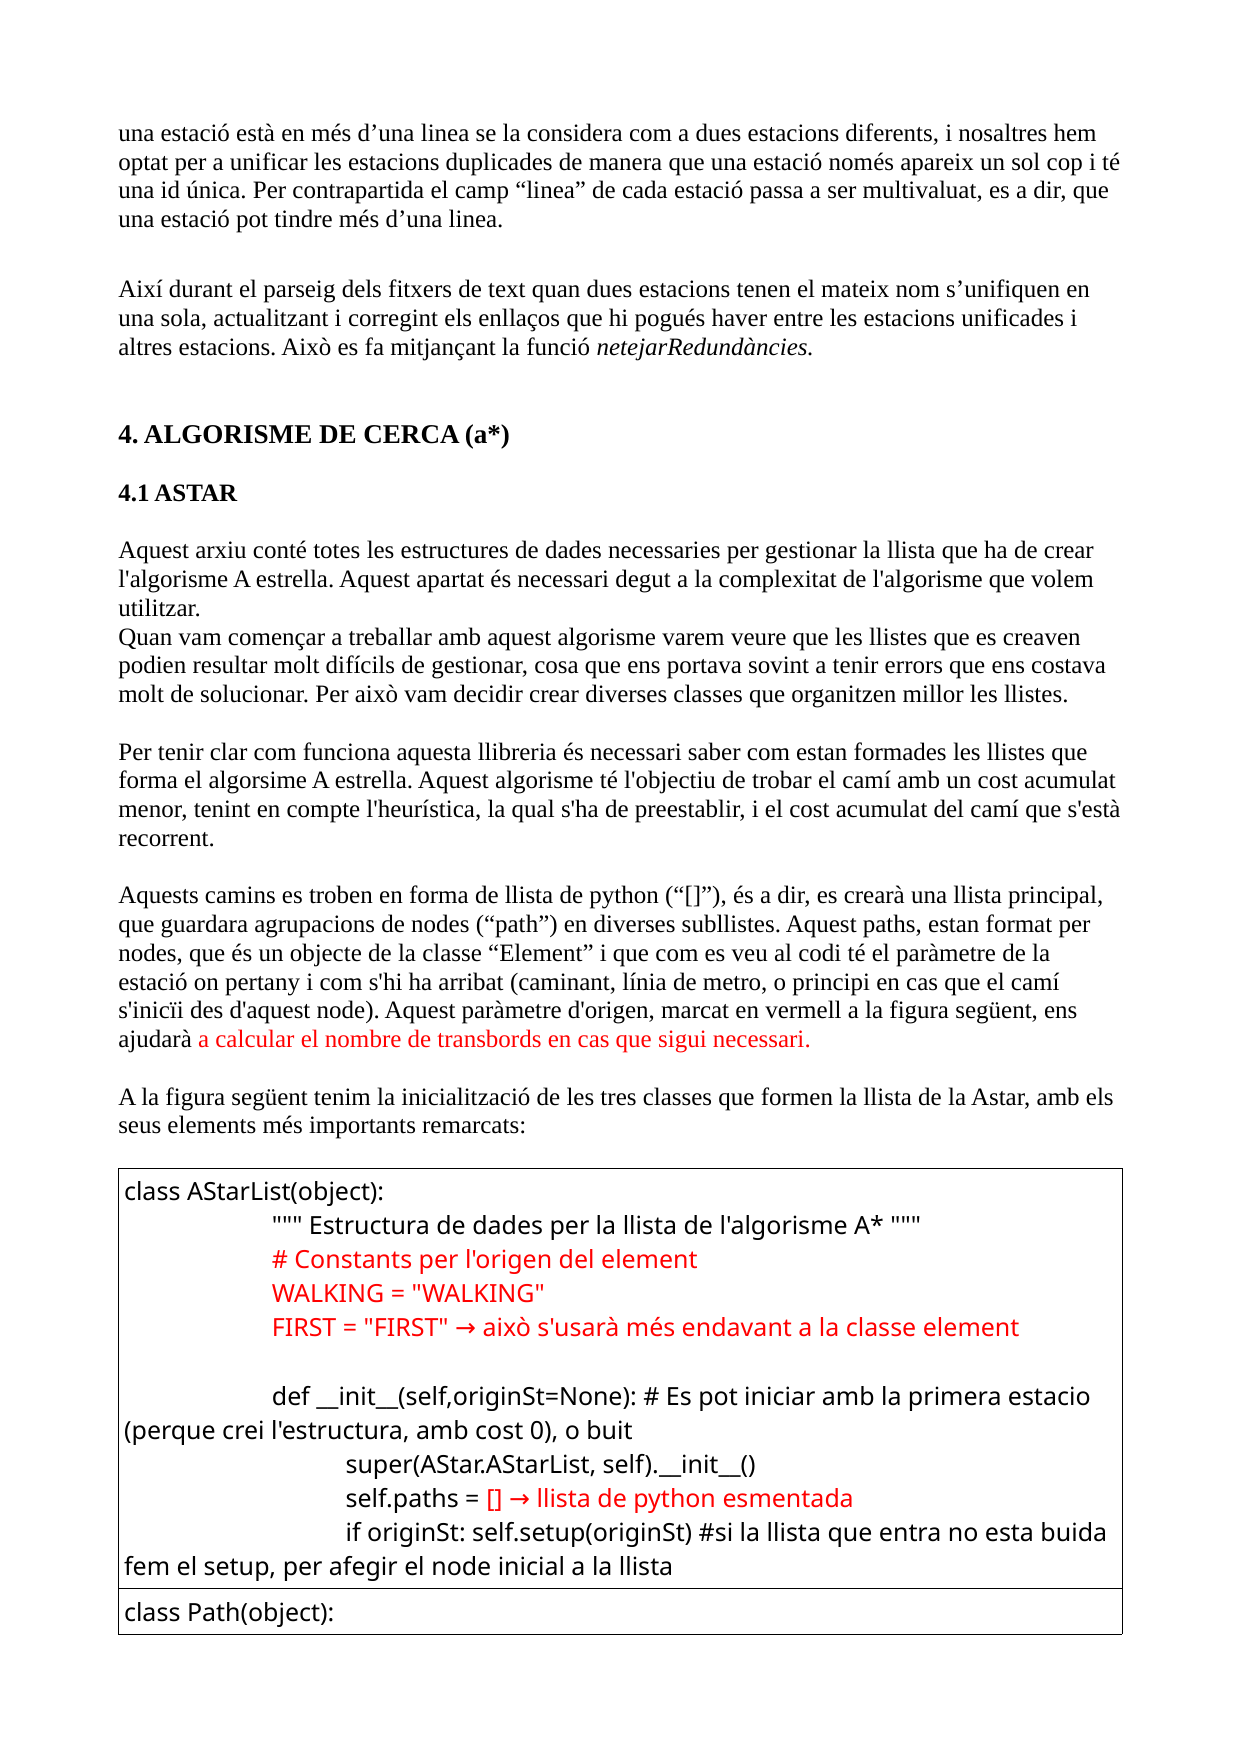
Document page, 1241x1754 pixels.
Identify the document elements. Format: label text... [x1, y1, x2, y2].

text una estació està en més d’una linea se la considera com a dues estacions diferents, i nosaltres hem optat per a unificar les estacions duplicades de manera que una estació només apareix un sol cop i té una id única. Per contrapartida el camp “linea” de cada estació passa a ser multivaluat, es a dir, que una estació pot tindre més d’una linea. [118, 118, 1122, 233]
text 4.1 ASTAR [118, 478, 1122, 507]
text Aquest arxiu conté totes les estructures de dades necessaries per gestionar la llista que ha de crear l'algorisme A estrella. Aquest apartat és necessari degut a la complexitat de l'algorisme que volem utilitzar. [118, 536, 1122, 622]
text 4. ALGORISME DE CERCA (a*) [118, 418, 1122, 449]
table_header class AStarList(object): """ Estructura de dades per la llista de l'algorisme A* """ # Constants per l'origen del element WALKING = "WALKING" FIRST = "FIRST" → això s'usarà més endavant a la classe element def __init__(self,originSt=None): # Es pot iniciar amb la primera estacio (perque crei l'estructura, amb cost 0), o buit super(AStar.AStarList, self).__init__() self.paths = [] → llista de python esmentada if originSt: self.setup(originSt) #si la llista que entra no esta buida fem el setup, per afegir el node inicial a la llista [119, 1169, 1122, 1588]
text A la figura següent tenim la inicialització de les tres classes que formen la llista de la Astar, amb els seus elements més importants remarcats: [118, 1082, 1122, 1139]
text Quan vam començar a treballar amb aquest algorisme varem veure que les llistes que es creaven podien resultar molt difícils de gestionar, cosa que ens portava sovint a tenir errors que ens costava molt de solucionar. Per això vam decidir crear diverses classes que organitzen millor les llistes. [118, 622, 1122, 708]
text Aquests camins es troben en forma de llista de python (“[]”), és a dir, es crearà una llista principal, que guardara agrupacions de nodes (“path”) en diverses subllistes. Aquest paths, estan format per nodes, que és un objecte de la classe “Element” i que com es veu al codi té el paràmetre de la estació on pertany i com s'hi ha arribat (caminant, línia de metro, o principi en cas que el camí s'inicïi des d'aquest node). Aquest paràmetre d'origen, marcat en vermell a la figura següent, ens ajudarà a calcular el nombre de transbords en cas que sigui necessari. [118, 881, 1122, 1053]
table_cell class Path(object): [119, 1589, 1122, 1634]
text Per tenir clar com funciona aquesta llibreria és necessari saber com estan formades les llistes que forma el algorsime A estrella. Aquest algorisme té l'objectiu de trobar el camí amb un cost acumulat menor, tenint en compte l'heurística, la qual s'ha de preestablir, i el cost acumulat del camí que s'està recorrent. [118, 737, 1122, 852]
text Així durant el parseig dels fitxers de text quan dues estacions tenen el mateix nom s’unifiquen en una sola, actualitzant i corregint els enllaços que hi pogués haver entre les estacions unificades i altres estacions. Això es fa mitjançant la funció netejarRedundàncies. [118, 274, 1122, 361]
